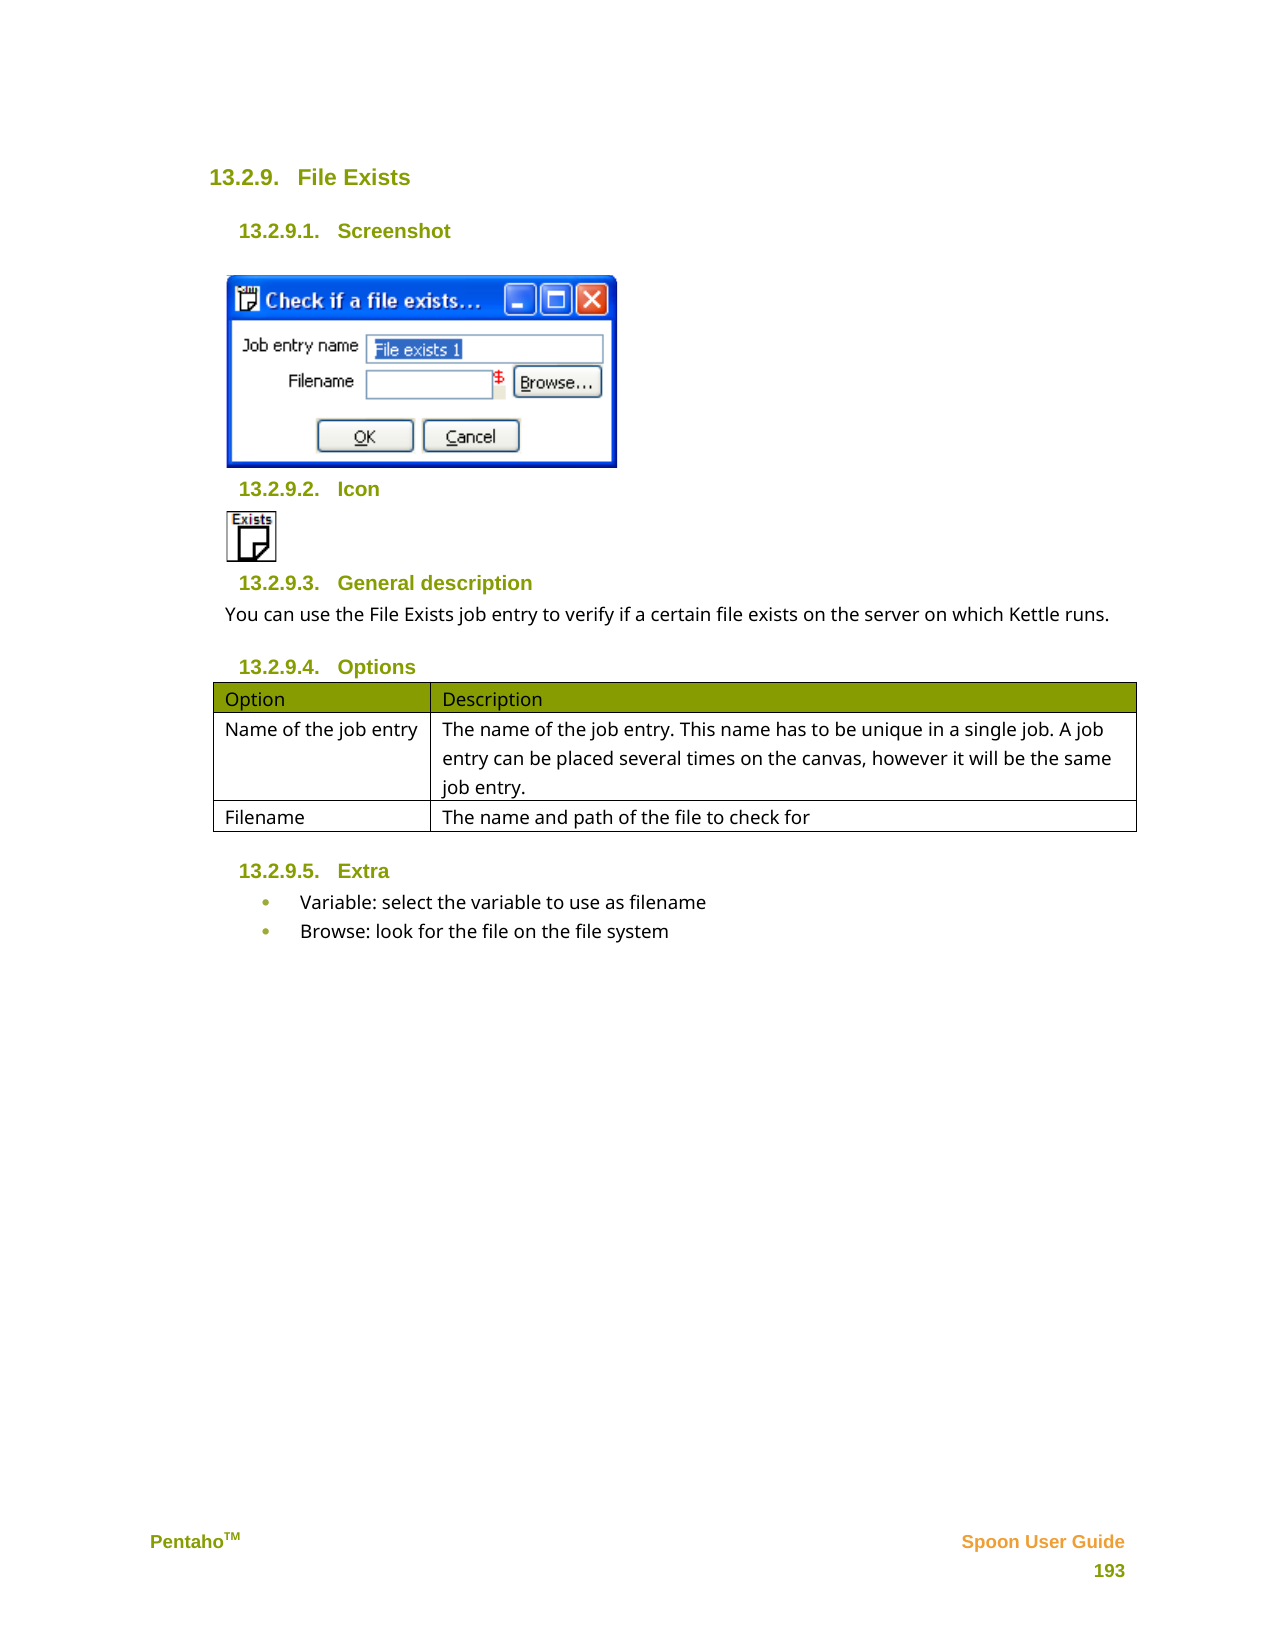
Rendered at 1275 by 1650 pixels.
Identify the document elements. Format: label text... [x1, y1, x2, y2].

subtitle General description [239, 568, 1125, 598]
table_cell Filename [214, 801, 430, 831]
text You can use the File Exists job entry to verify if a certain file exists on the server on which Kettle runs. [225, 598, 1125, 627]
subtitle Screenshot [239, 211, 1125, 246]
subtitle Options [239, 646, 1125, 681]
picture [226, 275, 618, 468]
subtitle Icon [239, 474, 1125, 503]
table_header Option [214, 683, 430, 712]
table_header Description [431, 683, 1136, 712]
table_cell The name and path of the file to check for [431, 801, 1136, 831]
subtitle File Exists [209, 157, 1125, 192]
picture [226, 511, 277, 562]
subtitle Extra [239, 851, 1125, 885]
table_cell Name of the job entry [214, 713, 430, 800]
table_cell The name of the job entry. This name has to be unique in a single job. A job entry can be placed several times on the canvas, however it will be the same job entry. [431, 713, 1136, 800]
list Browse: look for the file on the file system [262, 915, 1125, 944]
list Variable: select the variable to use as filename [262, 886, 1125, 915]
